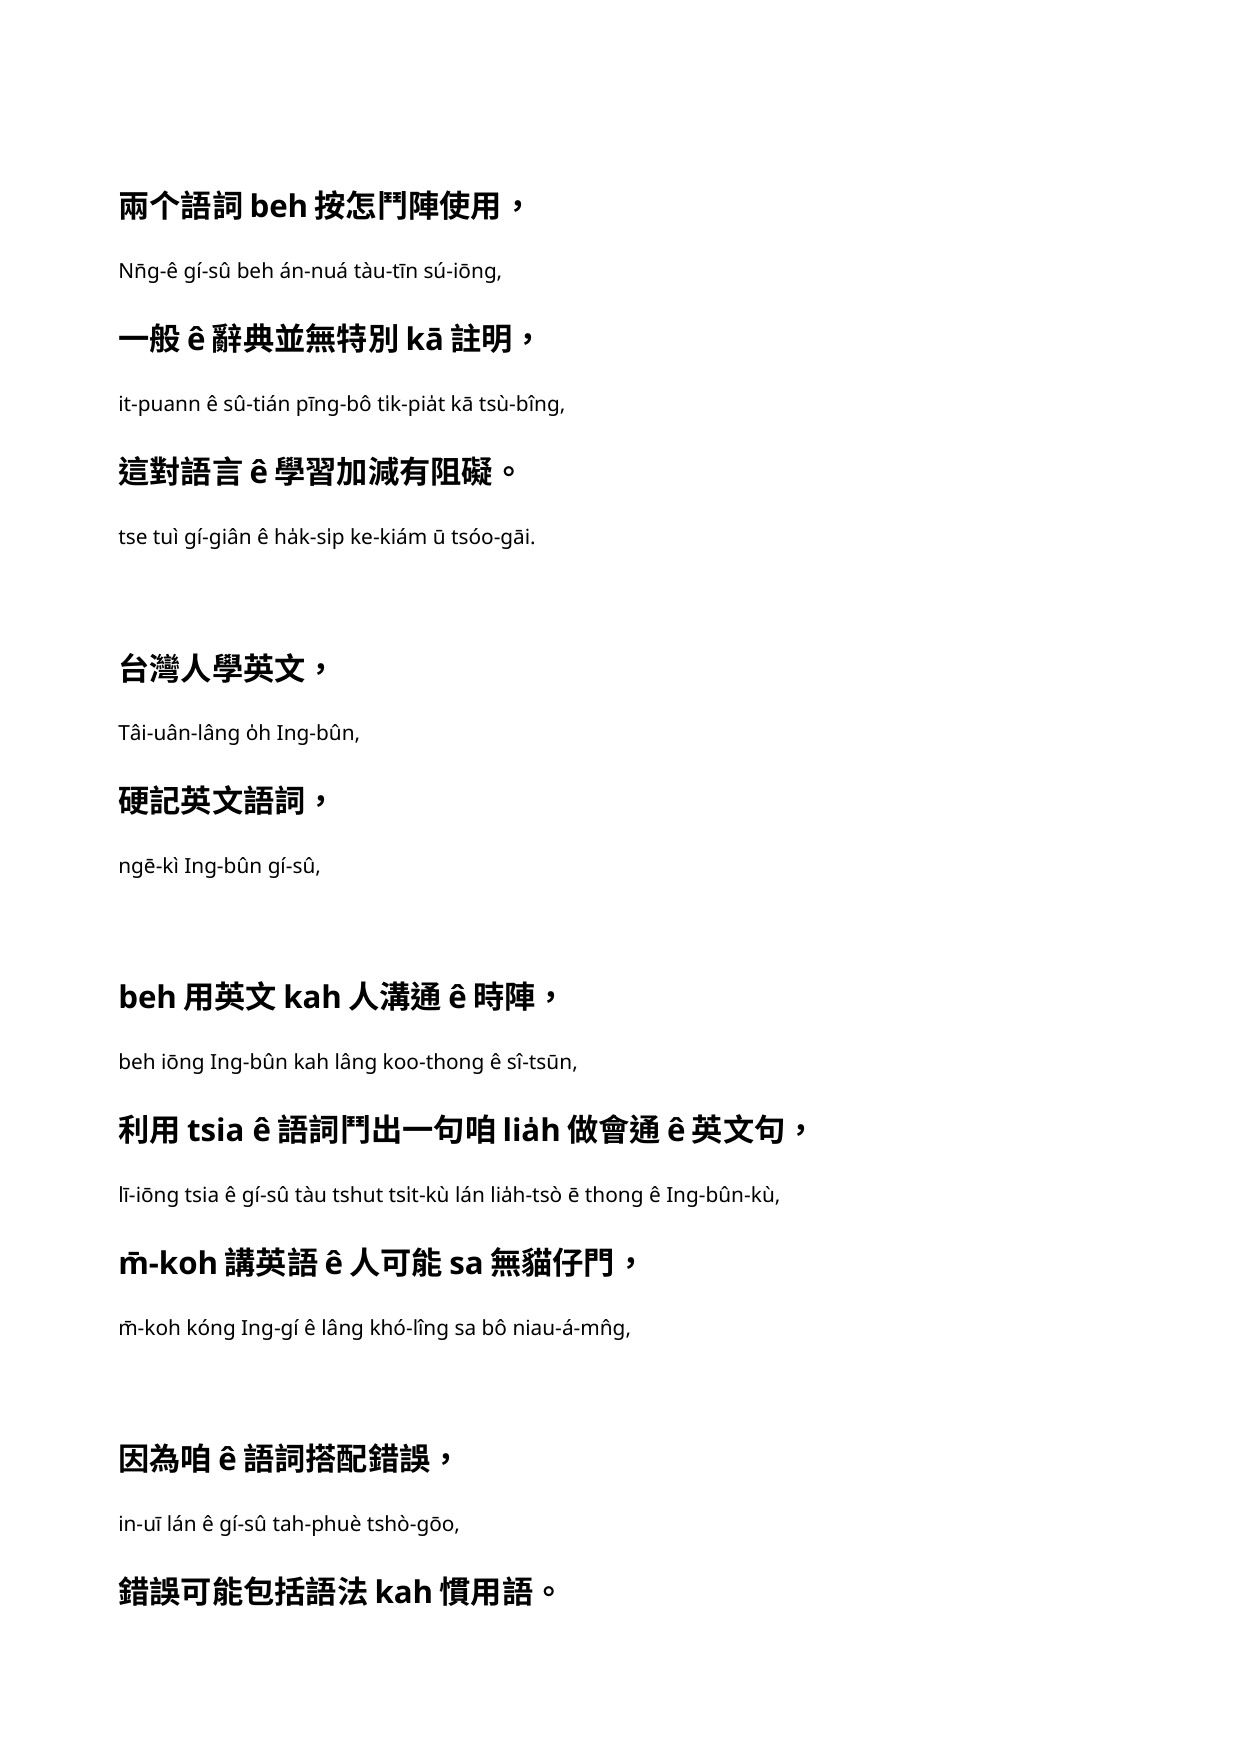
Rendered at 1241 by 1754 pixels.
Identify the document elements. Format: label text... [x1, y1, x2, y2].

text ngē-kì Ing-bûn gí-sû, [118, 851, 1122, 879]
text 錯誤可能包括語法kah慣用語。 [118, 1567, 1122, 1613]
text Tâi-uân-lâng o̍h Ing-bûn, [118, 718, 1122, 747]
text lī-iōng tsia ê gí-sû tàu tshut tsi̍t-kù lán lia̍h-tsò ē thong ê Ing-bûn-kù, [118, 1180, 1122, 1208]
text 利用tsia ê語詞鬥出一句咱lia̍h做會通ê英文句， [118, 1105, 1122, 1151]
text 這對語言ê學習加減有阻礙。 [118, 447, 1122, 493]
text beh iōng Ing-bûn kah lâng koo-thong ê sî-tsūn, [118, 1047, 1122, 1076]
text m̄-koh kóng Ing-gí ê lâng khó-lîng sa bô niau-á-mn̂g, [118, 1313, 1122, 1341]
text in-uī lán ê gí-sû tah-phuè tshò-gōo, [118, 1509, 1122, 1538]
text it-puann ê sû-tián pīng-bô ti̍k-pia̍t kā tsù-bîng, [118, 389, 1122, 418]
text 兩个語詞beh按怎鬥陣使用， [118, 182, 1122, 227]
text 因為咱ê語詞搭配錯誤， [118, 1434, 1122, 1480]
text beh用英文kah人溝通ê時陣， [118, 972, 1122, 1018]
text 台灣人學英文， [118, 644, 1122, 689]
text 一般ê辭典並無特別kā註明， [118, 314, 1122, 360]
text m̄-koh講英語ê人可能sa無貓仔門， [118, 1238, 1122, 1283]
text 硬記英文語詞， [118, 776, 1122, 821]
text tse tuì gí-giân ê ha̍k-si̍p ke-kiám ū tsóo-gāi. [118, 522, 1122, 551]
text Nn̄g-ê gí-sû beh án-nuá tàu-tīn sú-iōng, [118, 257, 1122, 285]
